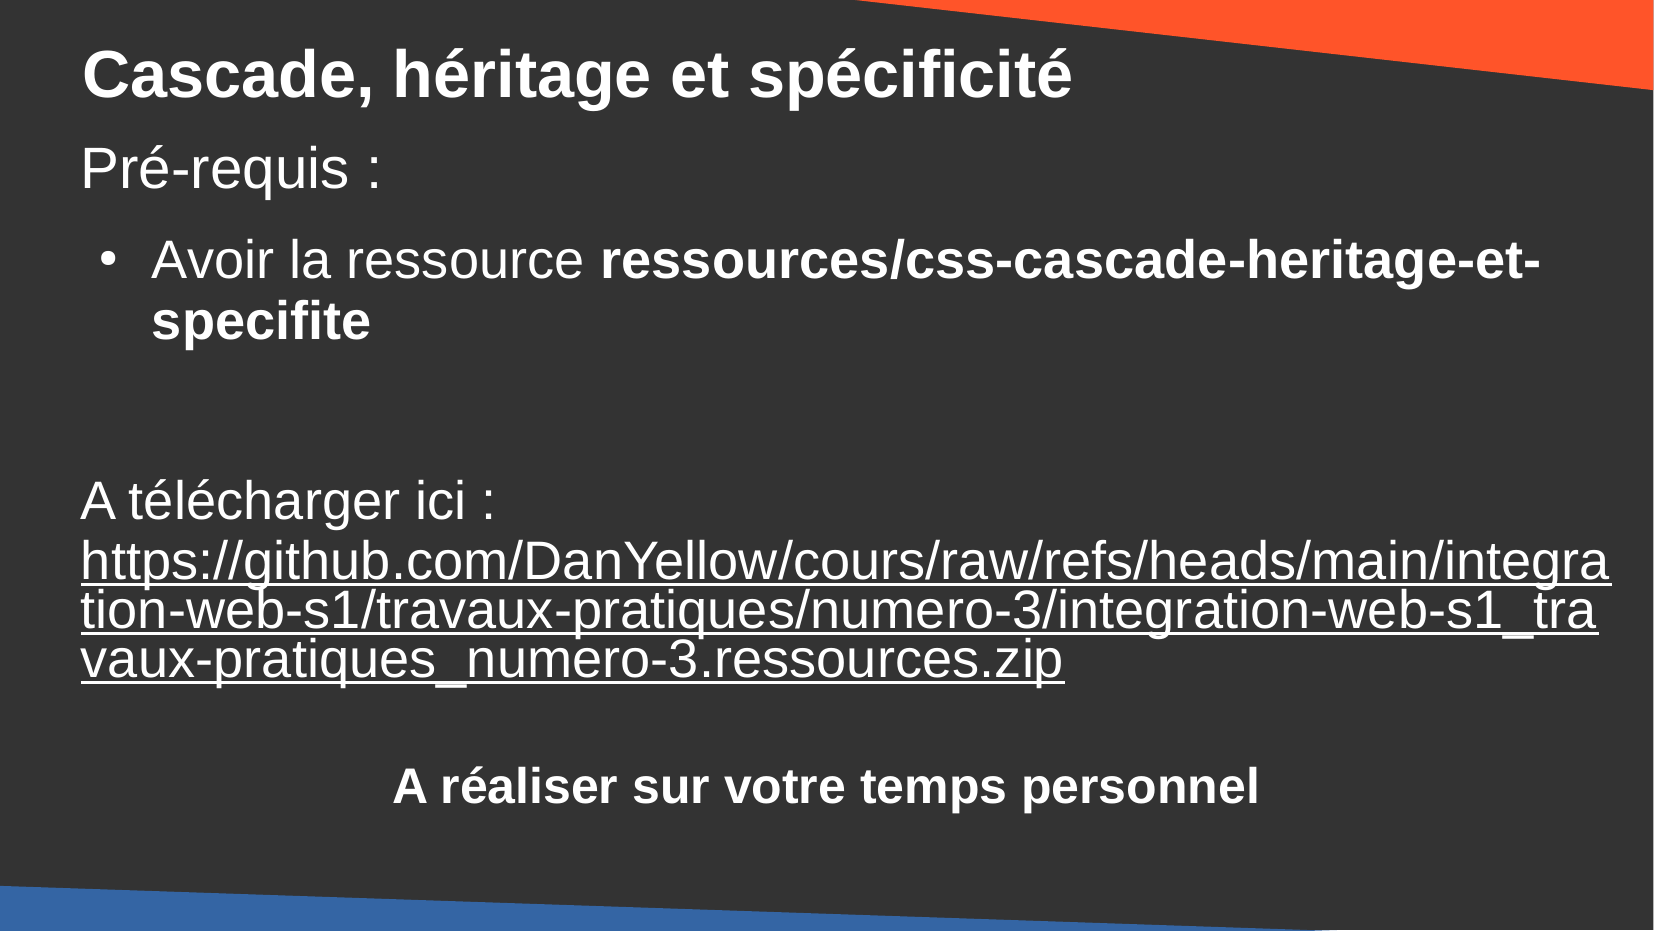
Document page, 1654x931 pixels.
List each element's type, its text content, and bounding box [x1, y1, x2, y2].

title A réaliser sur votre temps personnel [61, 758, 1592, 875]
list Pré-requis : Avoir la ressource ressources/css-cascade-heritage-et-specifite A télécharger ici : https://github.com/DanYellow/cours/raw/refs/heads/main/integration-web-s1/travaux-pratiques/numero-3/integration-web-s1_travaux-pratiques_numero-3.ressources.zip [80, 135, 1620, 721]
text_box [0, 885, 1337, 931]
title Cascade, héritage et spécificité [82, 37, 1571, 114]
text_box [855, 0, 1654, 91]
